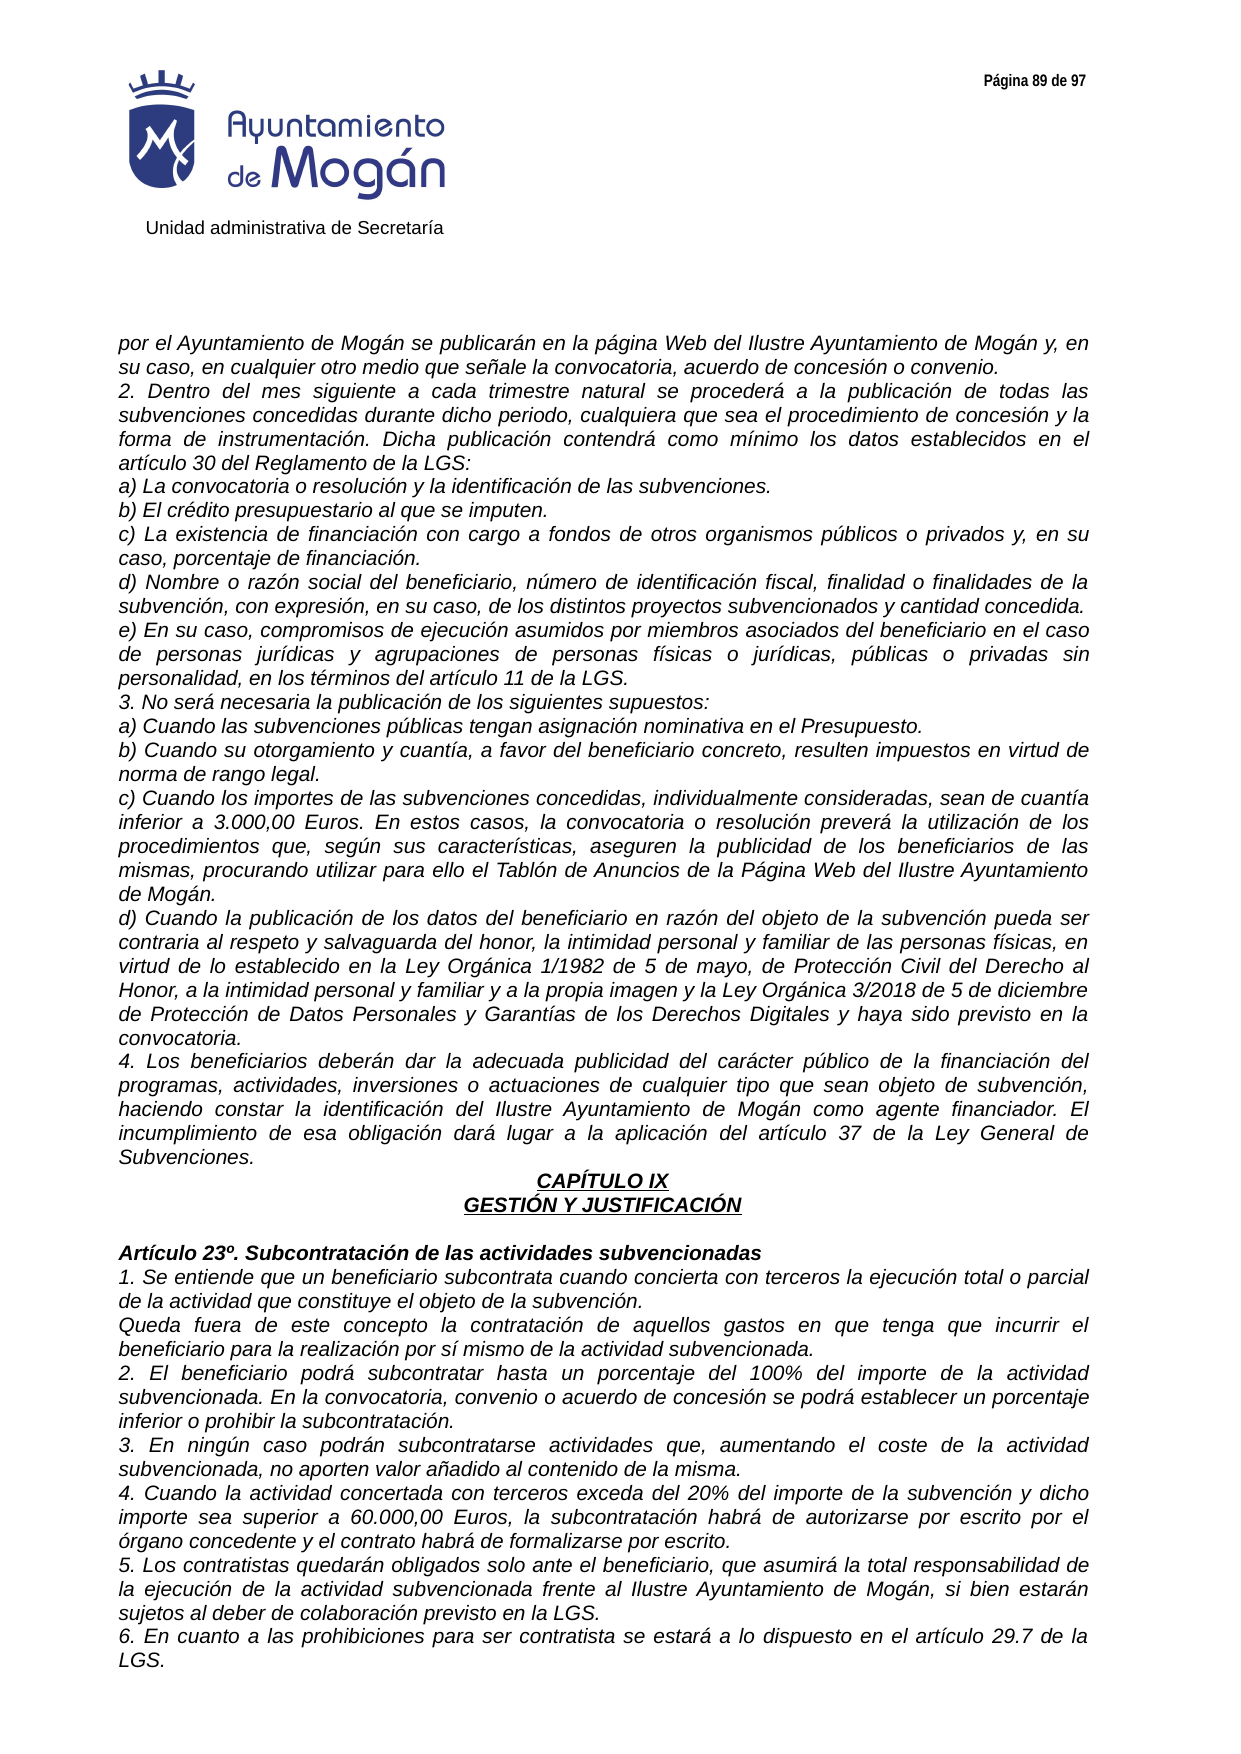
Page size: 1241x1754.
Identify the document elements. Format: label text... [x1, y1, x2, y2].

text Artículo 23º. Subcontratación de las actividades subvencionadas [118, 1241, 1092, 1265]
text 3. No será necesaria la publicación de los siguientes supuestos: [118, 690, 1092, 714]
text 4. Los beneficiarios deberán dar la adecuada publicidad del carácter público de la financiación del programas, actividades, inversiones o actuaciones de cualquier tipo que sean objeto de subvención, haciendo constar la identificación del Ilustre Ayuntamiento de Mogán como agente financiador. El incumplimiento de esa obligación dará lugar a la aplicación del artículo 37 de la Ley General de Subvenciones. [118, 1049, 1092, 1169]
text d) Nombre o razón social del beneficiario, número de identificación fiscal, finalidad o finalidades de la subvención, con expresión, en su caso, de los distintos proyectos subvencionados y cantidad concedida. [118, 570, 1092, 618]
text Queda fuera de este concepto la contratación de aquellos gastos en que tenga que incurrir el beneficiario para la realización por sí mismo de la actividad subvencionada. [118, 1313, 1092, 1361]
text 6. En cuanto a las prohibiciones para ser contratista se estará a lo dispuesto en el artículo 29.7 de la LGS. [118, 1624, 1092, 1672]
text b) El crédito presupuestario al que se imputen. [118, 498, 1092, 522]
text e) En su caso, compromisos de ejecución asumidos por miembros asociados del beneficiario en el caso de personas jurídicas y agrupaciones de personas físicas o jurídicas, públicas o privadas sin personalidad, en los términos del artículo 11 de la LGS. [118, 618, 1092, 690]
text 2. El beneficiario podrá subcontratar hasta un porcentaje del 100% del importe de la actividad subvencionada. En la convocatoria, convenio o acuerdo de concesión se podrá establecer un porcentaje inferior o prohibir la subcontratación. [118, 1361, 1092, 1433]
text c) La existencia de financiación con cargo a fondos de otros organismos públicos o privados y, en su caso, porcentaje de financiación. [118, 522, 1092, 570]
text d) Cuando la publicación de los datos del beneficiario en razón del objeto de la subvención pueda ser contraria al respeto y salvaguarda del honor, la intimidad personal y familiar de las personas físicas, en virtud de lo establecido en la Ley Orgánica 1/1982 de 5 de mayo, de Protección Civil del Derecho al Honor, a la intimidad personal y familiar y a la propia imagen y la Ley Orgánica 3/2018 de 5 de diciembre de Protección de Datos Personales y Garantías de los Derechos Digitales y haya sido previsto en la convocatoria. [118, 906, 1092, 1049]
text 5. Los contratistas quedarán obligados solo ante el beneficiario, que asumirá la total responsabilidad de la ejecución de la actividad subvencionada frente al Ilustre Ayuntamiento de Mogán, si bien estarán sujetos al deber de colaboración previsto en la LGS. [118, 1552, 1092, 1624]
text CAPÍTULO IX [118, 1169, 1092, 1193]
text 4. Cuando la actividad concertada con terceros exceda del 20% del importe de la subvención y dicho importe sea superior a 60.000,00 Euros, la subcontratación habrá de autorizarse por escrito por el órgano concedente y el contrato habrá de formalizarse por escrito. [118, 1481, 1092, 1552]
text a) Cuando las subvenciones públicas tengan asignación nominativa en el Presupuesto. [118, 714, 1092, 738]
text 3. En ningún caso podrán subcontratarse actividades que, aumentando el coste de la actividad subvencionada, no aporten valor añadido al contenido de la misma. [118, 1433, 1092, 1481]
picture [128, 70, 445, 206]
text GESTIÓN Y JUSTIFICACIÓN [118, 1193, 1092, 1217]
text a) La convocatoria o resolución y la identificación de las subvenciones. [118, 474, 1092, 498]
text b) Cuando su otorgamiento y cuantía, a favor del beneficiario concreto, resulten impuestos en virtud de norma de rango legal. [118, 738, 1092, 786]
text c) Cuando los importes de las subvenciones concedidas, individualmente consideradas, sean de cuantía inferior a 3.000,00 Euros. En estos casos, la convocatoria o resolución preverá la utilización de los procedimientos que, según sus características, aseguren la publicidad de los beneficiarios de las mismas, procurando utilizar para ello el Tablón de Anuncios de la Página Web del Ilustre Ayuntamiento de Mogán. [118, 786, 1092, 906]
text 1. Se entiende que un beneficiario subcontrata cuando concierta con terceros la ejecución total o parcial de la actividad que constituye el objeto de la subvención. [118, 1265, 1092, 1313]
text por el Ayuntamiento de Mogán se publicarán en la página Web del Ilustre Ayuntamiento de Mogán y, en su caso, en cualquier otro medio que señale la convocatoria, acuerdo de concesión o convenio. [118, 331, 1092, 378]
text 2. Dentro del mes siguiente a cada trimestre natural se procederá a la publicación de todas las subvenciones concedidas durante dicho periodo, cualquiera que sea el procedimiento de concesión y la forma de instrumentación. Dicha publicación contendrá como mínimo los datos establecidos en el artículo 30 del Reglamento de la LGS: [118, 378, 1092, 474]
